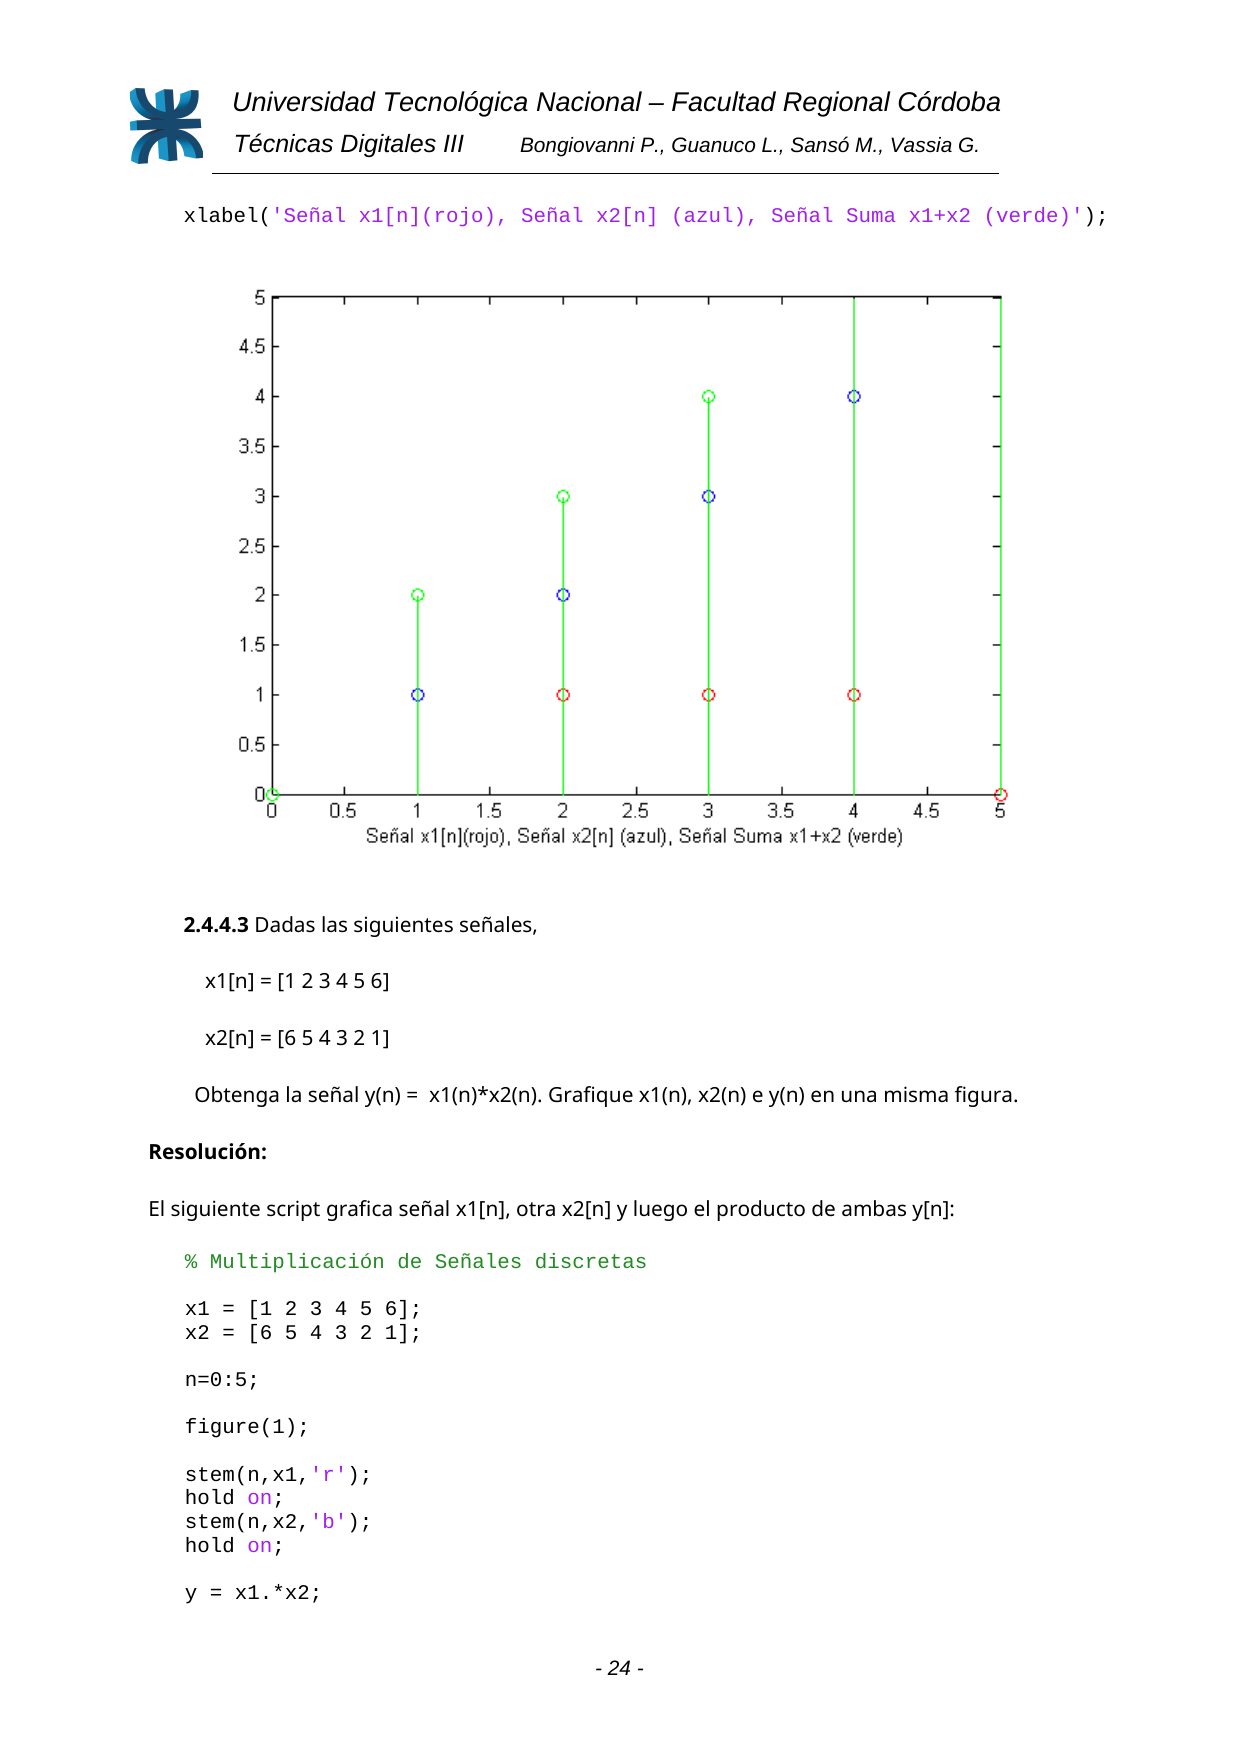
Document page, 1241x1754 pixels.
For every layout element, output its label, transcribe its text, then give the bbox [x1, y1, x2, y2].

text xlabel('Señal x1[n](rojo), Señal x2[n] (azul), Señal Suma x1+x2 (verde)'); [183, 205, 1122, 229]
text hold on; [184, 1535, 1122, 1558]
text % Multiplicación de Señales discretas [184, 1251, 1122, 1274]
text x1[n] = [1 2 3 4 5 6] [183, 967, 1122, 995]
picture [150, 252, 1090, 862]
text x1 = [1 2 3 4 5 6]; [184, 1298, 1122, 1322]
text n=0:5; [184, 1369, 1122, 1393]
text 2.4.4.3 Dadas las siguientes señales, [183, 910, 1122, 938]
text stem(n,x2,'b'); [184, 1511, 1122, 1535]
text figure(1); [184, 1416, 1122, 1440]
picture [129, 88, 203, 164]
text y = x1.*x2; [184, 1582, 1122, 1606]
text x2 = [6 5 4 3 2 1]; [184, 1322, 1122, 1346]
text Resolución: [148, 1137, 1122, 1166]
text stem(n,x1,'r'); [184, 1464, 1122, 1487]
text hold on; [184, 1487, 1122, 1511]
text Obtenga la señal y(n) = x1(n)*x2(n). Grafique x1(n), x2(n) e y(n) en una misma figura. [183, 1080, 1122, 1109]
text El siguiente script grafica señal x1[n], otra x2[n] y luego el producto de ambas y[n]: [148, 1194, 1122, 1222]
text x2[n] = [6 5 4 3 2 1] [183, 1023, 1122, 1052]
